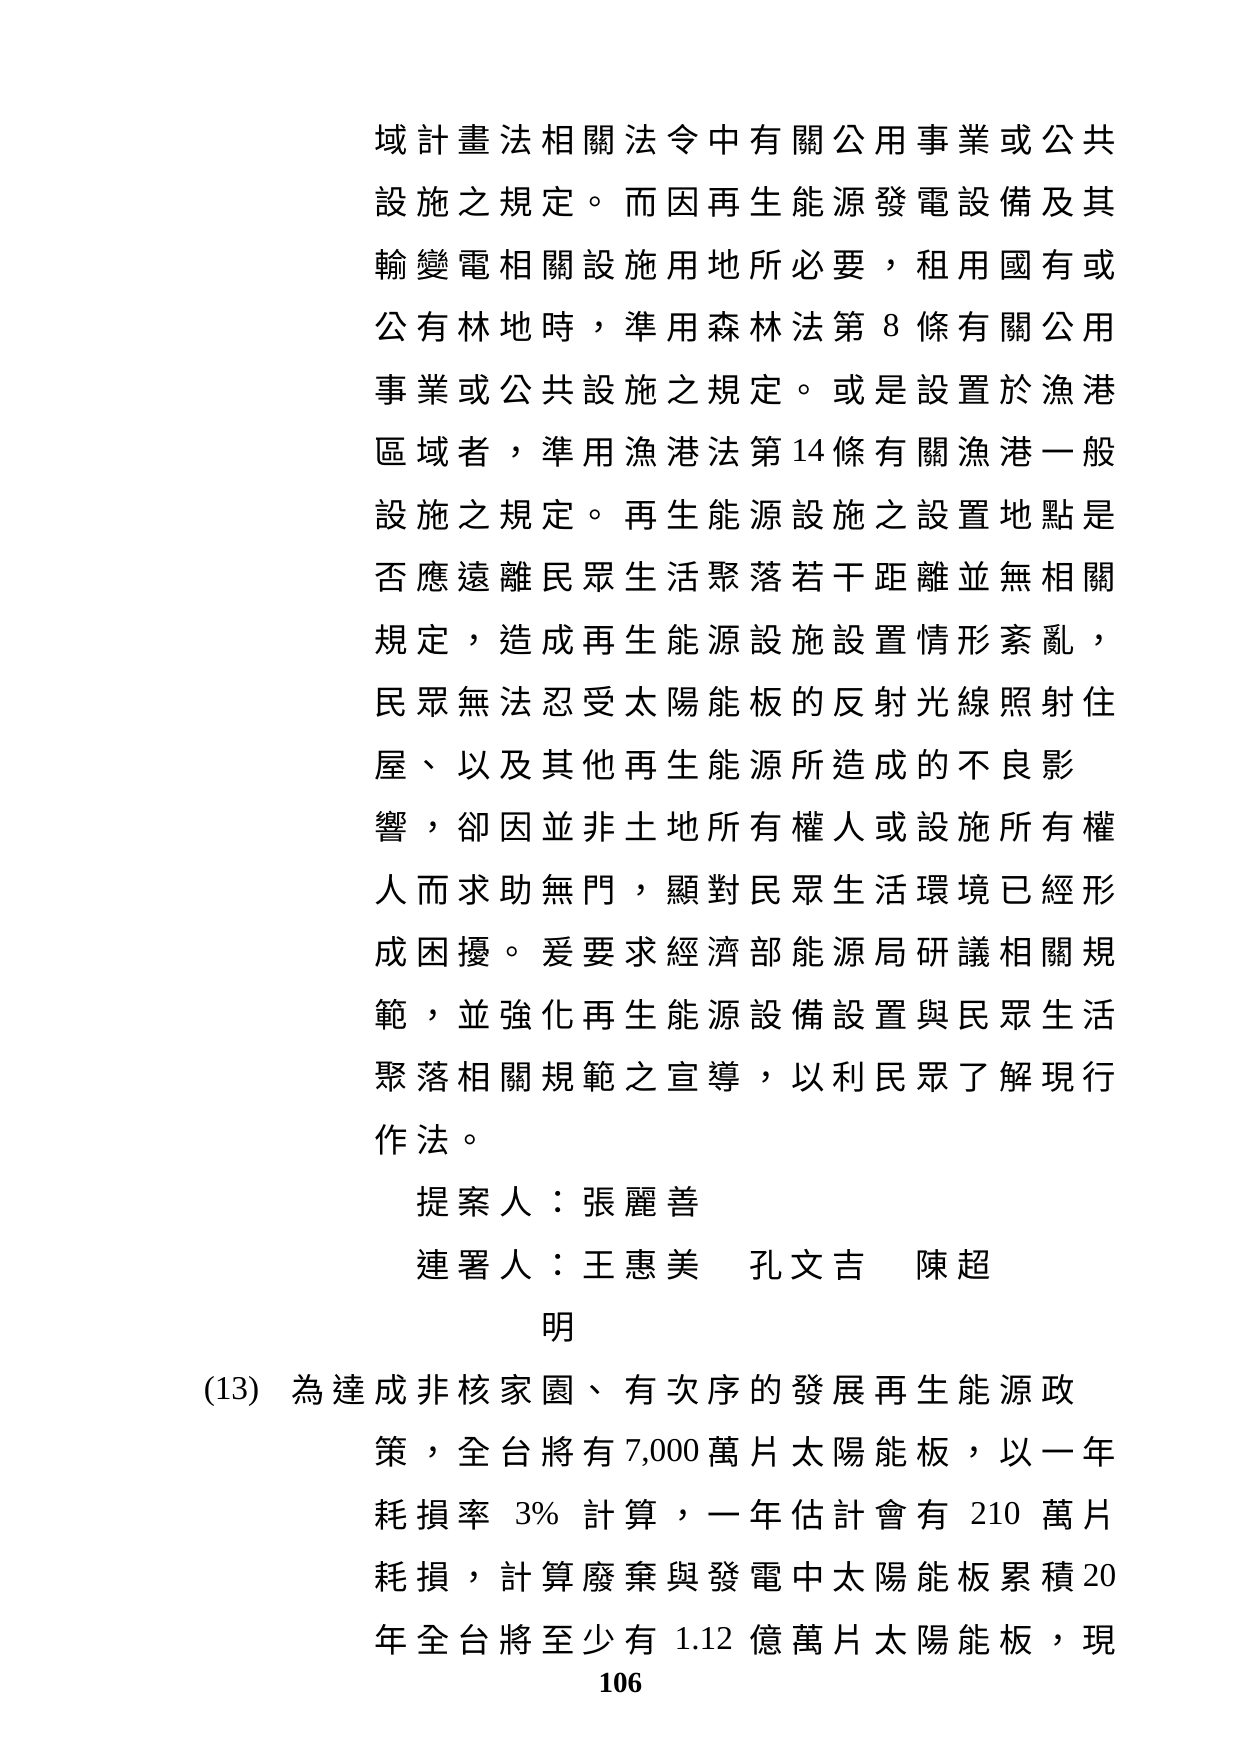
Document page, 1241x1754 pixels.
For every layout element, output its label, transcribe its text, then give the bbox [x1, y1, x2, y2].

text 提案人：張麗善 [394, 1158, 1016, 1221]
list 域計畫法相關法令中有關公用事業或公共設施之規定。而因再生能源發電設備及其輸變電相關設施用地所必要，租用國有或公有林地時，準用森林法第8條有關公用事業或公共設施之規定。或是設置於漁港區域者，準用漁港法第14條有關漁港一般設施之規定。再生能源設施之設置地點是否應遠離民眾生活聚落若干距離並無相關規定，造成再生能源設施設置情形紊亂，民眾無法忍受太陽能板的反射光線照射住屋、以及其他再生能源所造成的不良影響，卻因並非土地所有權人或設施所有權人而求助無門，顯對民眾生活環境已經形成困擾。爰要求經濟部能源局研議相關規範，並強化再生能源設備設置與民眾生活聚落相關規範之宣導，以利民眾了解現行作法。 [189, 96, 1120, 1158]
list 為達成非核家園、有次序的發展再生能源政策，全台將有7,000萬片太陽能板，以一年耗損率3%計算，一年估計會有210萬片耗損，計算廢棄與發電中太陽能板累積20年全台將至少有1.12億萬片太陽能板，現 [189, 1346, 1120, 1658]
text 連署人：王惠美 孔文吉 陳超明 [394, 1221, 1016, 1346]
